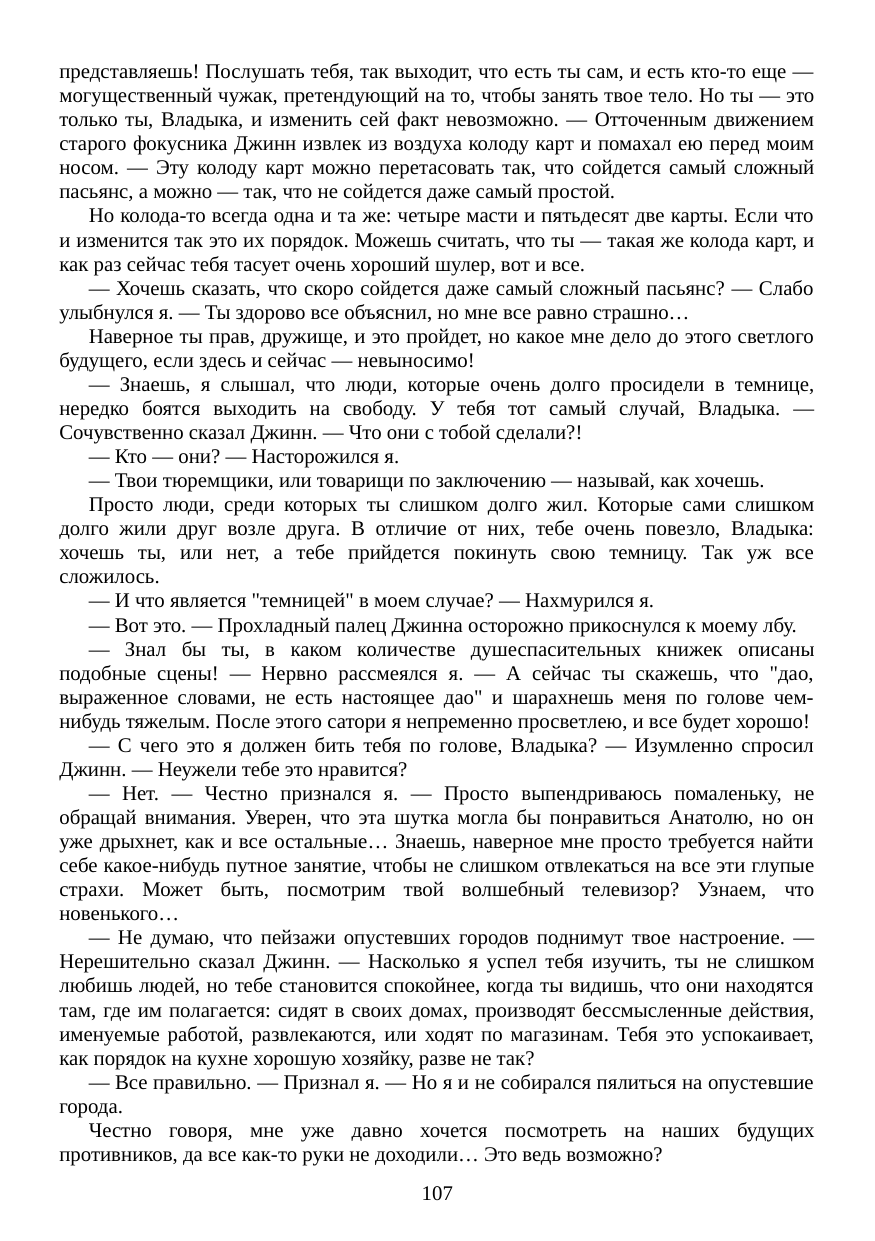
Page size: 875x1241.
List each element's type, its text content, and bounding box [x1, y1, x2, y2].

text — Хочешь сказать, что скоро сойдется даже самый сложный пасьянс? — Слабо улыбнулся я. — Ты здорово все объяснил, но мне все равно страшно… [59, 276, 815, 324]
text — Знал бы ты, в каком количестве душеспасительных книжек описаны подобные сцены! — Нервно рассмеялся я. — А сейчас ты скажешь, что "дао, выраженное словами, не есть настоящее дао" и шарахнешь меня по голове чем-нибудь тяжелым. После этого сатори я непременно просветлею, и все будет хорошо! [59, 637, 815, 733]
text представляешь! Послушать тебя, так выходит, что есть ты сам, и есть кто-то еще — могущественный чужак, претендующий на то, чтобы занять твое тело. Но ты — это только ты, Владыка, и изменить сей факт невозможно. — Отточенным движением старого фокусника Джинн извлек из воздуха колоду карт и помахал ею перед моим носом. — Эту колоду карт можно перетасовать так, что сойдется самый сложный пасьянс, а можно — так, что не сойдется даже самый простой. [59, 59, 815, 203]
text Просто люди, среди которых ты слишком долго жил. Которые сами слишком долго жили друг возле друга. В отличие от них, тебе очень повезло, Владыка: хочешь ты, или нет, а тебе прийдется покинуть свою темницу. Так уж все сложилось. [59, 492, 815, 588]
text — Кто — они? — Насторожился я. [59, 444, 815, 468]
text Но колода-то всегда одна и та же: четыре масти и пятьдесят две карты. Если что и изменится так это их порядок. Можешь считать, что ты — такая же колода карт, и как раз сейчас тебя тасует очень хороший шулер, вот и все. [59, 203, 815, 276]
text — С чего это я должен бить тебя по голове, Владыка? — Изумленно спросил Джинн. — Неужели тебе это нравится? [59, 733, 815, 781]
text — Не думаю, что пейзажи опустевших городов поднимут твое настроение. — Нерешительно сказал Джинн. — Насколько я успел тебя изучить, ты не слишком любишь людей, но тебе становится спокойнее, когда ты видишь, что они находятся там, где им полагается: сидят в своих домах, производят бессмысленные действия, именуемые работой, развлекаются, или ходят по магазинам. Тебя это успокаивает, как порядок на кухне хорошую хозяйку, разве не так? [59, 925, 815, 1070]
text — Все правильно. — Признал я. — Но я и не собирался пялиться на опустевшие города. [59, 1070, 815, 1118]
text — Твои тюремщики, или товарищи по заключению — называй, как хочешь. [59, 468, 815, 492]
text — Вот это. — Прохладный палец Джинна осторожно прикоснулся к моему лбу. [59, 612, 815, 637]
text Наверное ты прав, дружище, и это пройдет, но какое мне дело до этого светлого будущего, если здесь и сейчас — невыносимо! [59, 324, 815, 372]
text Честно говоря, мне уже давно хочется посмотреть на наших будущих противников, да все как-то руки не доходили… Это ведь возможно? [59, 1118, 815, 1166]
text — Нет. — Честно признался я. — Просто выпендриваюсь помаленьку, не обращай внимания. Уверен, что эта шутка могла бы понравиться Анатолю, но он уже дрыхнет, как и все остальные… Знаешь, наверное мне просто требуется найти себе какое-нибудь путное занятие, чтобы не слишком отвлекаться на все эти глупые страхи. Может быть, посмотрим твой волшебный телевизор? Узнаем, что новенького… [59, 781, 815, 925]
text — И что является "темницей" в моем случае? — Нахмурился я. [59, 588, 815, 612]
text — Знаешь, я слышал, что люди, которые очень долго просидели в темнице, нередко боятся выходить на свободу. У тебя тот самый случай, Владыка. — Сочувственно сказал Джинн. — Что они с тобой сделали?! [59, 372, 815, 444]
